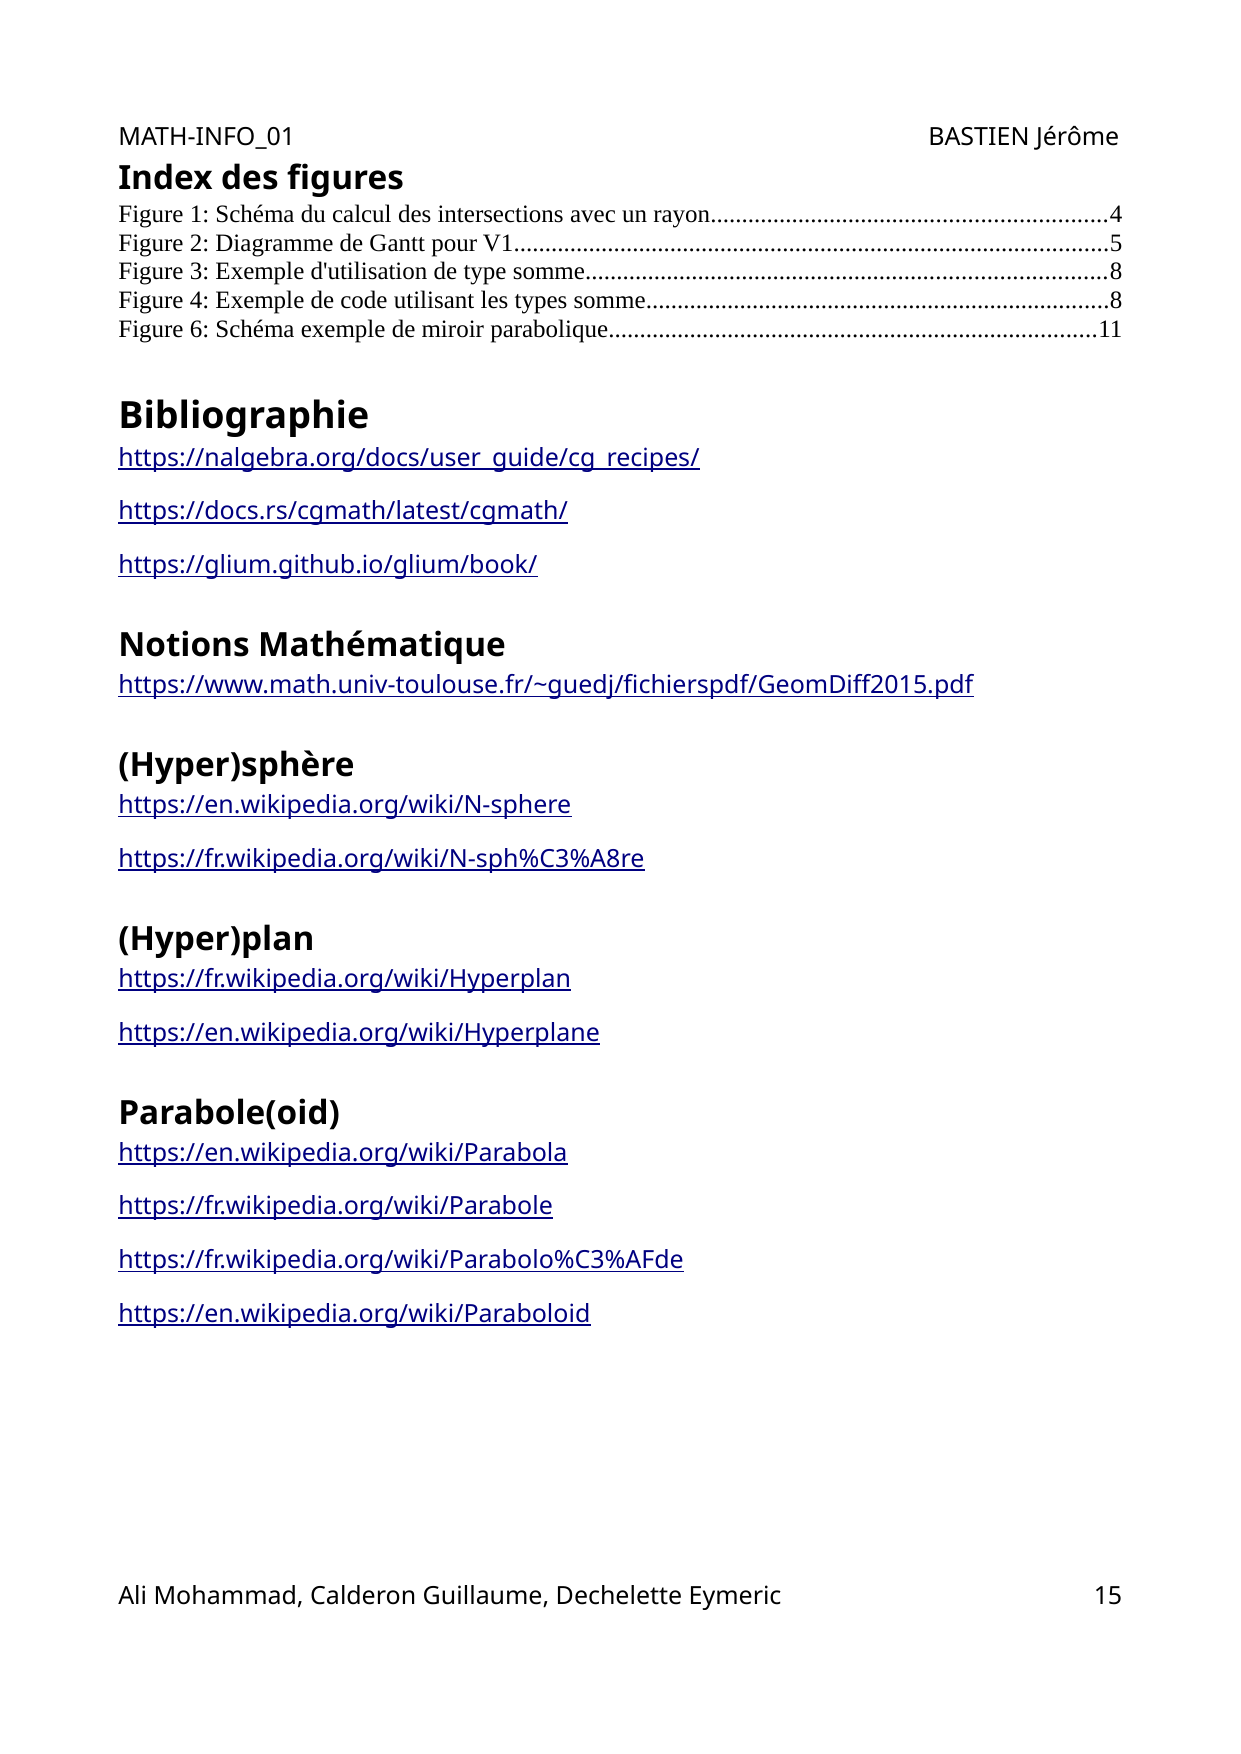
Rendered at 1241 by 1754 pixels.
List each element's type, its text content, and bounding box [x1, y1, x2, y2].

text Figure 1: Schéma du calcul des intersections avec un rayon 4 [118, 199, 1122, 228]
subtitle (Hyper)sphère [118, 741, 1122, 787]
text https://en.wikipedia.org/wiki/N-sphere [118, 787, 1122, 821]
subtitle Notions Mathématique [118, 621, 1122, 667]
text https://www.math.univ-toulouse.fr/~guedj/fichierspdf/GeomDiff2015.pdf [118, 667, 1122, 701]
text https://fr.wikipedia.org/wiki/Hyperplan [118, 960, 1122, 994]
text Figure 6: Schéma exemple de miroir parabolique 11 [118, 314, 1122, 343]
text https://nalgebra.org/docs/user_guide/cg_recipes/ [118, 439, 1122, 473]
text https://en.wikipedia.org/wiki/Paraboloid [118, 1295, 1122, 1329]
text https://fr.wikipedia.org/wiki/N-sph%C3%A8re [118, 840, 1122, 874]
subtitle Bibliographie [118, 388, 1122, 439]
text https://glium.github.io/glium/book/ [118, 547, 1122, 581]
text Figure 2: Diagramme de Gantt pour V1 5 [118, 228, 1122, 256]
subtitle Parabole(oid) [118, 1089, 1122, 1134]
text https://en.wikipedia.org/wiki/Parabola [118, 1134, 1122, 1168]
text Figure 3: Exemple d'utilisation de type somme 8 [118, 256, 1122, 285]
subtitle (Hyper)plan [118, 915, 1122, 960]
text https://docs.rs/cgmath/latest/cgmath/ [118, 493, 1122, 527]
text https://en.wikipedia.org/wiki/Hyperplane [118, 1014, 1122, 1048]
text https://fr.wikipedia.org/wiki/Parabolo%C3%AFde [118, 1242, 1122, 1276]
text https://fr.wikipedia.org/wiki/Parabole [118, 1188, 1122, 1222]
text Figure 4: Exemple de code utilisant les types somme 8 [118, 285, 1122, 314]
subtitle Index des figures [118, 153, 1122, 199]
